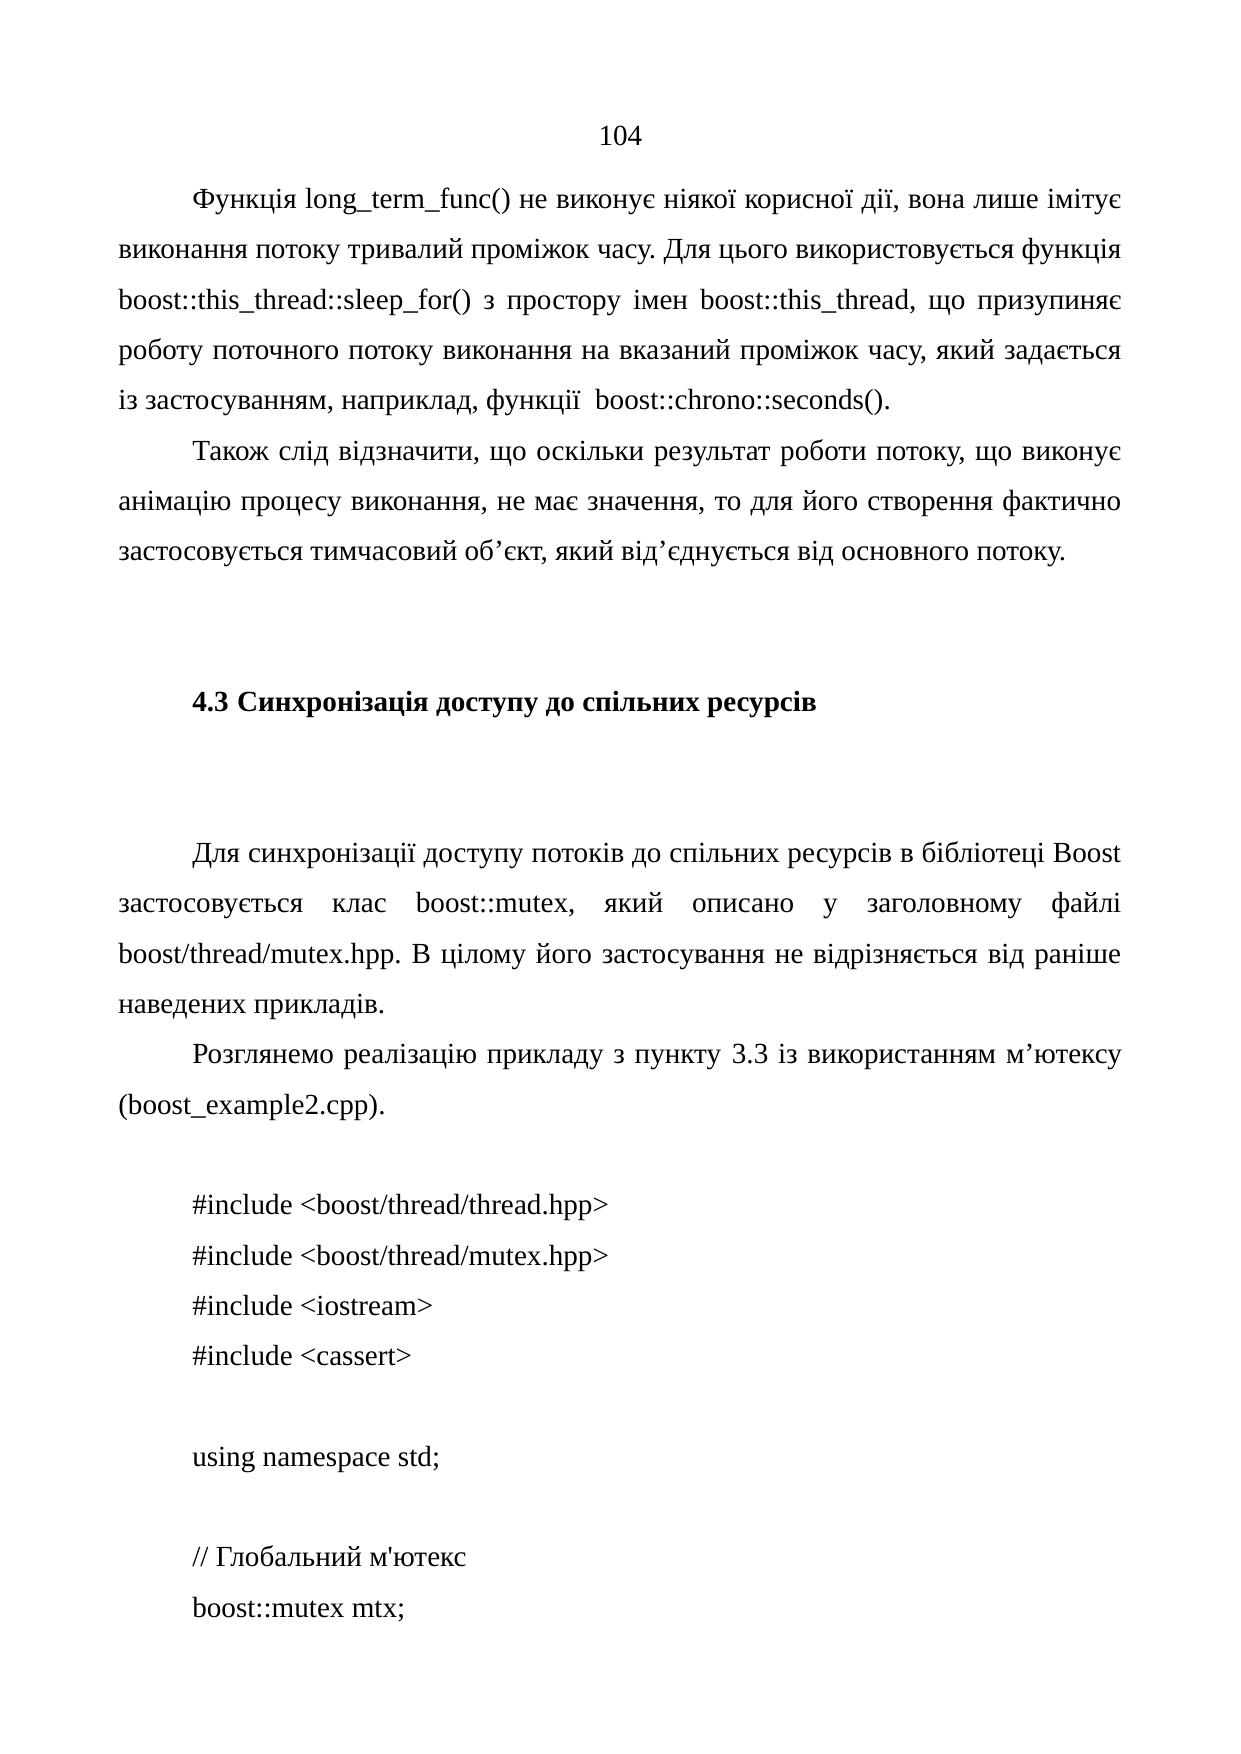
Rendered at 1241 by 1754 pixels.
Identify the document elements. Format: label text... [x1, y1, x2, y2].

text #include <boost/thread/thread.hpp> [118, 1187, 1122, 1221]
text #include <cassert> [118, 1338, 1122, 1372]
text // Глобальний м'ютекс [118, 1539, 1122, 1573]
text boost::mutex mtx; [118, 1590, 1122, 1623]
text Також слід відзначити, що оскільки результат роботи потоку, що виконує анімацію процесу виконання, не має значення, то для його створення фактично застосовується тимчасовий об’єкт, який від’єднується від основного потоку. [118, 433, 1122, 567]
text using namespace std; [118, 1439, 1122, 1472]
text Функція long_term_func() не виконує ніякої корисної дії, вона лише імітує виконання потоку тривалий проміжок часу. Для цього використовується функція boost::this_thread::sleep_for() з простору імен boost::this_thread, що призупиняє роботу поточного потоку виконання на вказаний проміжок часу, який задається із застосуванням, наприклад, функції boost::chrono::seconds(). [118, 181, 1122, 416]
text #include <boost/thread/mutex.hpp> [118, 1238, 1122, 1271]
text Розглянемо реалізацію прикладу з пункту 3.3 із використанням м’ютексу (boost_example2.cpp). [118, 1036, 1122, 1120]
text Для синхронізації доступу потоків до спільних ресурсів в бібліотеці Boost застосовується клас boost::mutex, який описано у заголовному файлі boost/thread/mutex.hpp. В цілому його застосування не відрізняється від раніше наведених прикладів. [118, 835, 1122, 1020]
subtitle Синхронізація доступу до спільних ресурсів [118, 684, 1122, 718]
text #include <iostream> [118, 1288, 1122, 1322]
